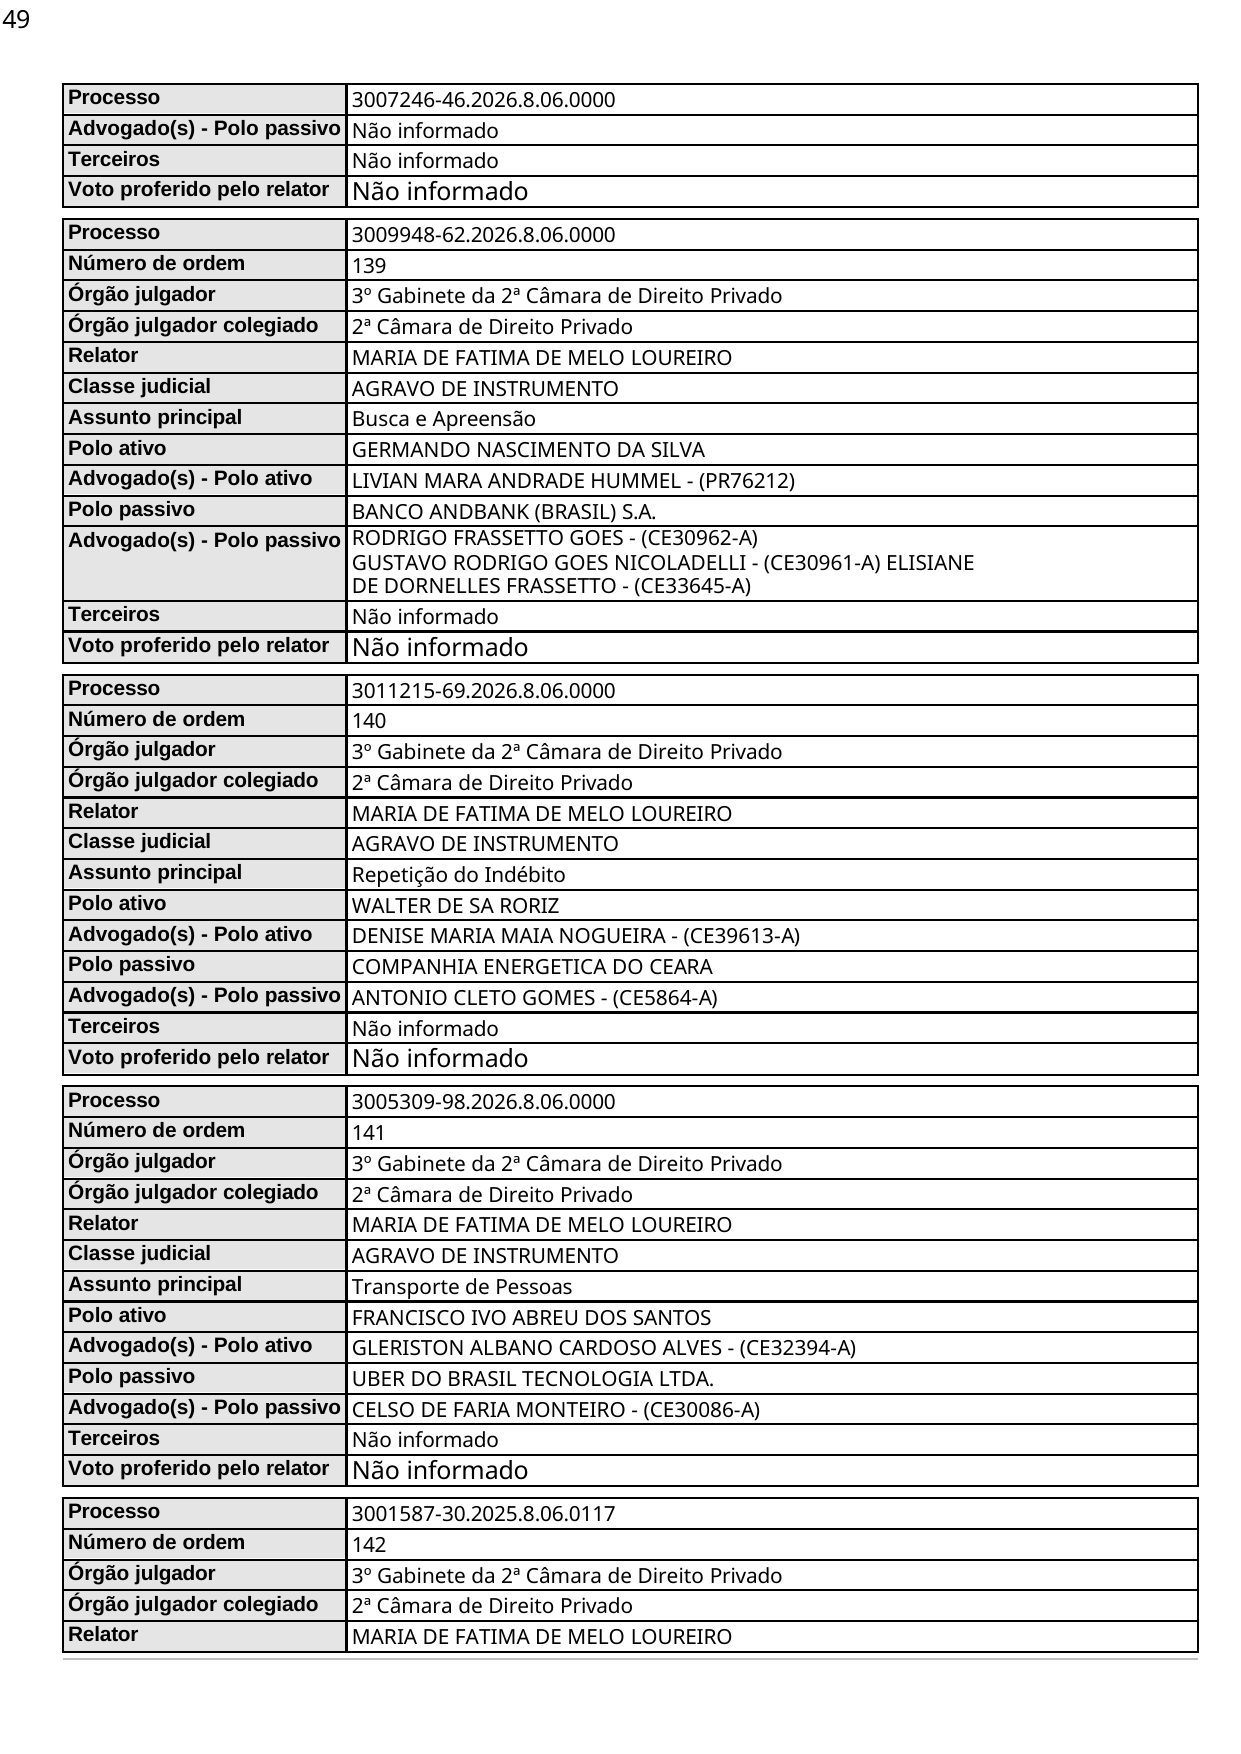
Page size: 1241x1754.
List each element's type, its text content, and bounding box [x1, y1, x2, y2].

table_cell Polo ativo [64, 435, 345, 464]
table_cell MARIA DE FATIMA DE MELO LOUREIRO [348, 799, 1197, 827]
table_cell Relator [64, 343, 345, 372]
table_cell Órgão julgador [64, 281, 345, 310]
table_cell UBER DO BRASIL TECNOLOGIA LTDA. [348, 1364, 1197, 1392]
table_cell Transporte de Pessoas [348, 1272, 1197, 1300]
table_cell MARIA DE FATIMA DE MELO LOUREIRO [348, 1622, 1197, 1651]
table_cell Advogado(s) - Polo ativo [64, 466, 345, 494]
table_cell Não informado [348, 177, 1197, 206]
table_cell Órgão julgador colegiado [64, 1180, 345, 1208]
table_header 3001587-30.2025.8.06.0117 [348, 1499, 1197, 1528]
table_cell 3º Gabinete da 2ª Câmara de Direito Privado [348, 1561, 1197, 1589]
table_cell WALTER DE SA RORIZ [348, 891, 1197, 919]
table_cell 2ª Câmara de Direito Privado [348, 768, 1197, 796]
table_header Processo [64, 85, 345, 113]
table_cell FRANCISCO IVO ABREU DOS SANTOS [348, 1303, 1197, 1331]
table_cell Órgão julgador colegiado [64, 1591, 345, 1620]
table_cell Classe judicial [64, 1241, 345, 1269]
table_cell Não informado [348, 1425, 1197, 1454]
table_cell AGRAVO DE INSTRUMENTO [348, 829, 1197, 858]
table_cell Busca e Apreensão [348, 404, 1197, 433]
table_cell 140 [348, 706, 1197, 735]
table_cell Advogado(s) - Polo passivo [64, 527, 345, 600]
table_cell Órgão julgador [64, 1561, 345, 1589]
table_cell Polo ativo [64, 1303, 345, 1331]
table_header 3009948-62.2026.8.06.0000 [348, 220, 1197, 249]
table_cell AGRAVO DE INSTRUMENTO [348, 1241, 1197, 1269]
table_cell Não informado [348, 1044, 1197, 1073]
table_cell Não informado [348, 1014, 1197, 1042]
table_header 3011215-69.2026.8.06.0000 [348, 676, 1197, 704]
table_cell Voto proferido pelo relator [64, 1456, 345, 1485]
table_cell Advogado(s) - Polo passivo [64, 983, 345, 1011]
table_cell Relator [64, 799, 345, 827]
table_cell Órgão julgador colegiado [64, 312, 345, 341]
table_header Processo [64, 1087, 345, 1116]
table_cell 141 [348, 1118, 1197, 1147]
table_cell ANTONIO CLETO GOMES - (CE5864-A) [348, 983, 1197, 1011]
table_cell Voto proferido pelo relator [64, 633, 345, 662]
table_cell RODRIGO FRASSETTO GOES - (CE30962-A) GUSTAVO RODRIGO GOES NICOLADELLI - (CE30961-A) ELISIANE DE DORNELLES FRASSETTO - (CE33645-A) [348, 527, 1197, 600]
table_cell Polo passivo [64, 497, 345, 525]
table_header Processo [64, 676, 345, 704]
table_cell DENISE MARIA MAIA NOGUEIRA - (CE39613-A) [348, 921, 1197, 950]
table_cell Assunto principal [64, 404, 345, 433]
table_cell Não informado [348, 602, 1197, 630]
table_cell Advogado(s) - Polo ativo [64, 921, 345, 950]
table_cell Classe judicial [64, 829, 345, 858]
table_cell Assunto principal [64, 1272, 345, 1300]
table_cell Polo ativo [64, 891, 345, 919]
table_cell GLERISTON ALBANO CARDOSO ALVES - (CE32394-A) [348, 1333, 1197, 1362]
table_cell Voto proferido pelo relator [64, 1044, 345, 1073]
table_cell COMPANHIA ENERGETICA DO CEARA [348, 952, 1197, 981]
table_cell Número de ordem [64, 1118, 345, 1147]
table_cell BANCO ANDBANK (BRASIL) S.A. [348, 497, 1197, 525]
table_cell Assunto principal [64, 860, 345, 888]
table_cell Polo passivo [64, 1364, 345, 1392]
table_cell 2ª Câmara de Direito Privado [348, 1591, 1197, 1620]
table_cell Relator [64, 1622, 345, 1651]
table_cell Número de ordem [64, 1530, 345, 1558]
table_cell Advogado(s) - Polo passivo [64, 116, 345, 144]
table_cell Não informado [348, 633, 1197, 662]
table_cell 2ª Câmara de Direito Privado [348, 312, 1197, 341]
table_cell Órgão julgador [64, 1149, 345, 1177]
table_cell Polo passivo [64, 952, 345, 981]
table_cell 3º Gabinete da 2ª Câmara de Direito Privado [348, 1149, 1197, 1177]
table_cell 3º Gabinete da 2ª Câmara de Direito Privado [348, 737, 1197, 766]
table_header Processo [64, 220, 345, 249]
table_header 3007246-46.2026.8.06.0000 [348, 85, 1197, 113]
table_cell GERMANDO NASCIMENTO DA SILVA [348, 435, 1197, 464]
table_cell 139 [348, 251, 1197, 279]
table_cell Número de ordem [64, 251, 345, 279]
table_cell Não informado [348, 146, 1197, 175]
table_header Processo [64, 1499, 345, 1528]
table_cell Repetição do Indébito [348, 860, 1197, 888]
table_cell 3º Gabinete da 2ª Câmara de Direito Privado [348, 281, 1197, 310]
table_cell Terceiros [64, 1425, 345, 1454]
table_cell MARIA DE FATIMA DE MELO LOUREIRO [348, 1210, 1197, 1239]
table_cell Não informado [348, 1456, 1197, 1485]
table_cell 142 [348, 1530, 1197, 1558]
table_cell Terceiros [64, 602, 345, 630]
table_cell Órgão julgador [64, 737, 345, 766]
table_cell Classe judicial [64, 374, 345, 402]
table_cell Terceiros [64, 146, 345, 175]
table_cell Advogado(s) - Polo passivo [64, 1395, 345, 1423]
table_cell 2ª Câmara de Direito Privado [348, 1180, 1197, 1208]
table_cell Órgão julgador colegiado [64, 768, 345, 796]
table_cell Não informado [348, 116, 1197, 144]
table_cell LIVIAN MARA ANDRADE HUMMEL - (PR76212) [348, 466, 1197, 494]
table_cell CELSO DE FARIA MONTEIRO - (CE30086-A) [348, 1395, 1197, 1423]
table_cell MARIA DE FATIMA DE MELO LOUREIRO [348, 343, 1197, 372]
table_cell Advogado(s) - Polo ativo [64, 1333, 345, 1362]
table_cell Voto proferido pelo relator [64, 177, 345, 206]
table_cell Terceiros [64, 1014, 345, 1042]
table_cell Número de ordem [64, 706, 345, 735]
table_cell Relator [64, 1210, 345, 1239]
table_cell AGRAVO DE INSTRUMENTO [348, 374, 1197, 402]
table_header 3005309-98.2026.8.06.0000 [348, 1087, 1197, 1116]
